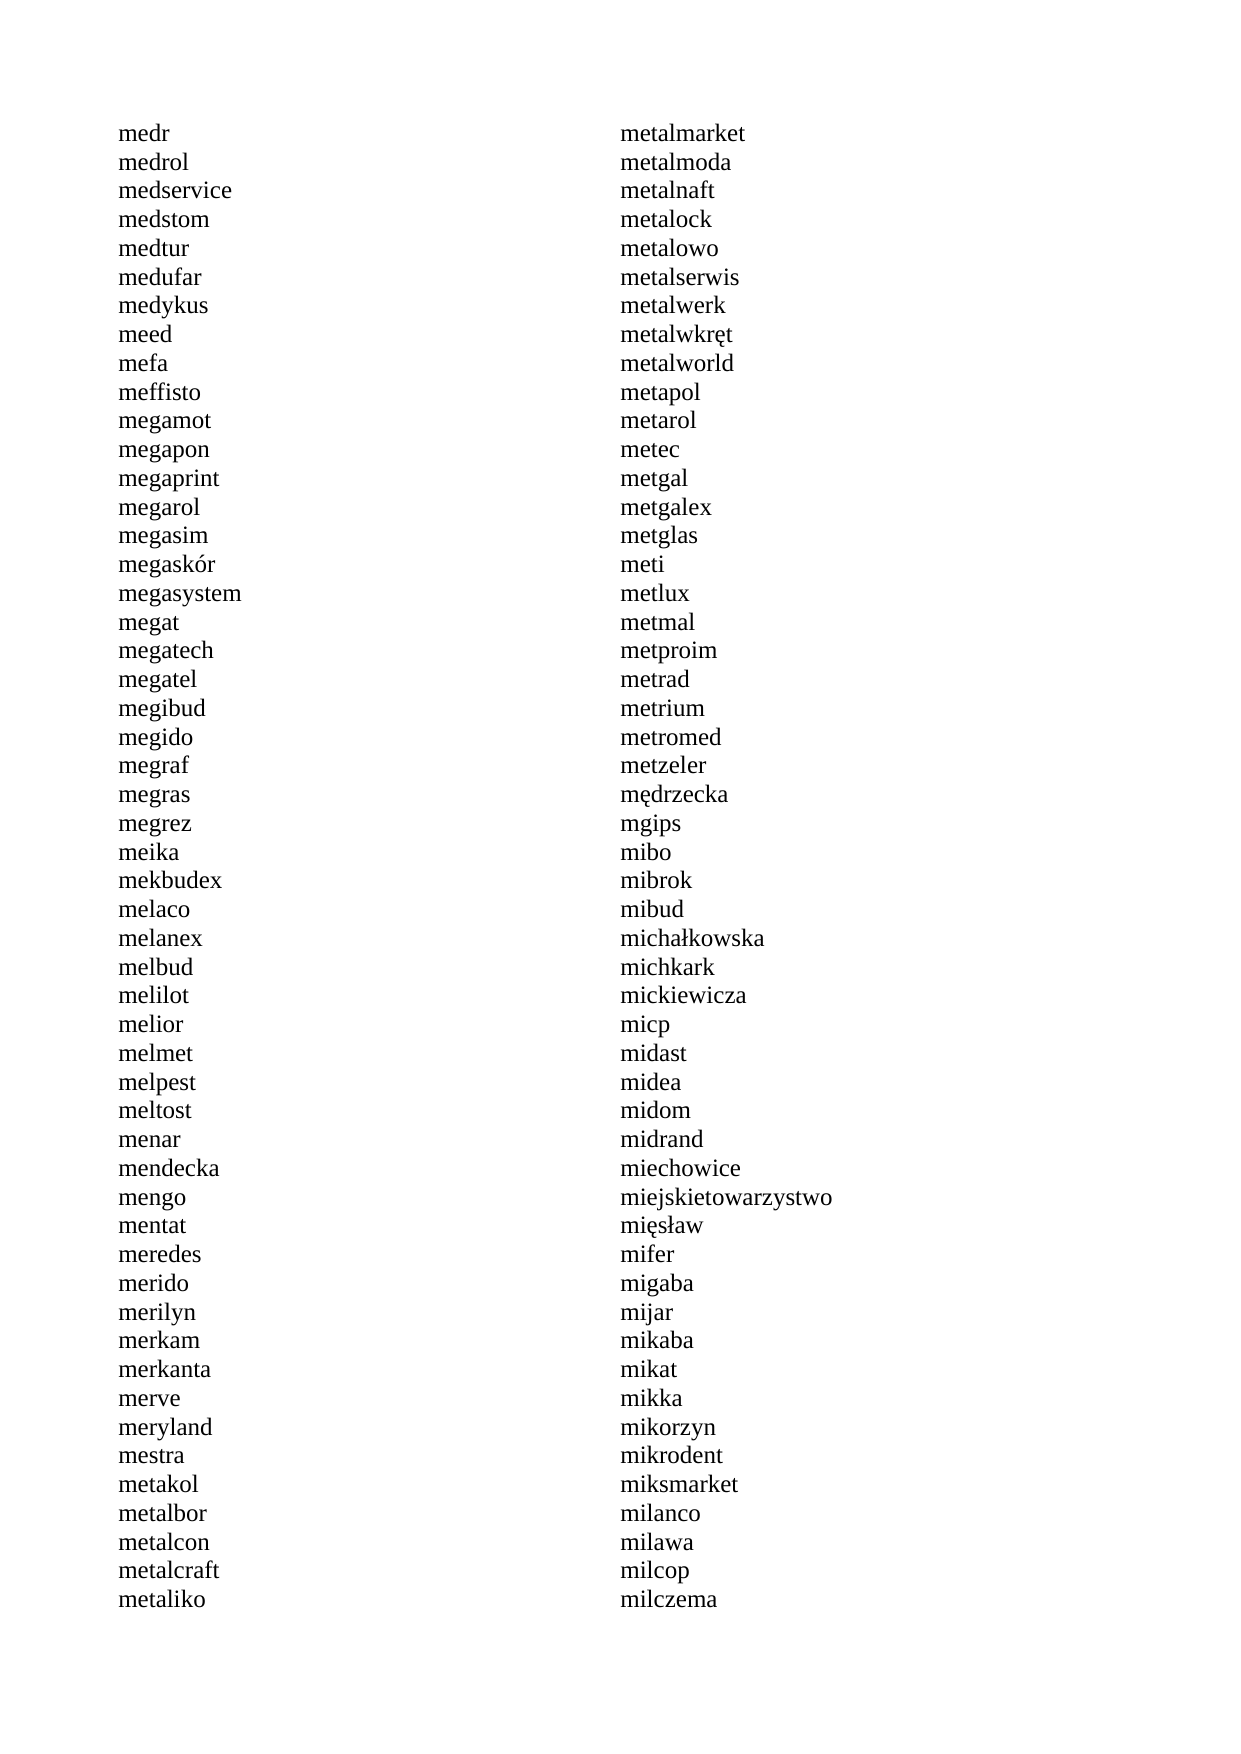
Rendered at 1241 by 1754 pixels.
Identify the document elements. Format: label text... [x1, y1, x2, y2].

text metzeler [620, 751, 1122, 779]
text mestra [118, 1441, 620, 1469]
text mikorzyn [620, 1412, 1122, 1441]
text metarol [620, 406, 1122, 434]
text metrad [620, 664, 1122, 693]
text metglas [620, 521, 1122, 549]
text mięsław [620, 1211, 1122, 1239]
text medufar [118, 262, 620, 291]
text megatel [118, 664, 620, 693]
text megras [118, 779, 620, 808]
text metaliko [118, 1584, 620, 1613]
text megasystem [118, 578, 620, 607]
text metgalex [620, 492, 1122, 521]
text metalwkręt [620, 319, 1122, 348]
text mikrodent [620, 1441, 1122, 1469]
text midom [620, 1096, 1122, 1124]
text meredes [118, 1239, 620, 1268]
text metgal [620, 463, 1122, 492]
text mikaba [620, 1326, 1122, 1354]
text mikat [620, 1354, 1122, 1383]
text medr [118, 118, 620, 147]
text mędrzecka [620, 779, 1122, 808]
text mefa [118, 348, 620, 377]
text metapol [620, 377, 1122, 406]
text metalcraft [118, 1556, 620, 1584]
text meika [118, 837, 620, 866]
text melbud [118, 952, 620, 981]
text micp [620, 1009, 1122, 1038]
text milanco [620, 1498, 1122, 1527]
text metalmarket [620, 118, 1122, 147]
text milczema [620, 1584, 1122, 1613]
text metalowo [620, 233, 1122, 262]
text megaprint [118, 463, 620, 492]
text metalock [620, 204, 1122, 233]
text michkark [620, 952, 1122, 981]
text metlux [620, 578, 1122, 607]
text megamot [118, 406, 620, 434]
text metproim [620, 636, 1122, 664]
text melpest [118, 1067, 620, 1096]
text meltost [118, 1096, 620, 1124]
text mengo [118, 1182, 620, 1211]
text megrez [118, 808, 620, 837]
text metromed [620, 722, 1122, 751]
text milawa [620, 1527, 1122, 1556]
text merve [118, 1383, 620, 1412]
text medservice [118, 176, 620, 204]
text metakol [118, 1469, 620, 1498]
text melilot [118, 981, 620, 1009]
text michałkowska [620, 923, 1122, 952]
text migaba [620, 1268, 1122, 1297]
text meed [118, 319, 620, 348]
text mibrok [620, 866, 1122, 894]
text metalbor [118, 1498, 620, 1527]
text mibo [620, 837, 1122, 866]
text mgips [620, 808, 1122, 837]
text merido [118, 1268, 620, 1297]
text midast [620, 1038, 1122, 1067]
text megaskór [118, 549, 620, 578]
text metalcon [118, 1527, 620, 1556]
text megibud [118, 693, 620, 722]
text meffisto [118, 377, 620, 406]
text megapon [118, 434, 620, 463]
text medstom [118, 204, 620, 233]
text merkanta [118, 1354, 620, 1383]
text mijar [620, 1297, 1122, 1326]
text mibud [620, 894, 1122, 923]
text megraf [118, 751, 620, 779]
text miechowice [620, 1153, 1122, 1182]
text megatech [118, 636, 620, 664]
text midea [620, 1067, 1122, 1096]
text melior [118, 1009, 620, 1038]
text metalwerk [620, 291, 1122, 319]
text megasim [118, 521, 620, 549]
text meti [620, 549, 1122, 578]
text mekbudex [118, 866, 620, 894]
text metalmoda [620, 147, 1122, 176]
text metrium [620, 693, 1122, 722]
text meryland [118, 1412, 620, 1441]
text medrol [118, 147, 620, 176]
text menar [118, 1124, 620, 1153]
text melaco [118, 894, 620, 923]
text mickiewicza [620, 981, 1122, 1009]
text metec [620, 434, 1122, 463]
text medtur [118, 233, 620, 262]
text megido [118, 722, 620, 751]
text metalworld [620, 348, 1122, 377]
text mendecka [118, 1153, 620, 1182]
text merilyn [118, 1297, 620, 1326]
text melanex [118, 923, 620, 952]
text merkam [118, 1326, 620, 1354]
text midrand [620, 1124, 1122, 1153]
text mifer [620, 1239, 1122, 1268]
text mentat [118, 1211, 620, 1239]
text megarol [118, 492, 620, 521]
text miksmarket [620, 1469, 1122, 1498]
text metalnaft [620, 176, 1122, 204]
text metmal [620, 607, 1122, 636]
text melmet [118, 1038, 620, 1067]
text milcop [620, 1556, 1122, 1584]
text mikka [620, 1383, 1122, 1412]
text megat [118, 607, 620, 636]
text medykus [118, 291, 620, 319]
text metalserwis [620, 262, 1122, 291]
text miejskietowarzystwo [620, 1182, 1122, 1211]
